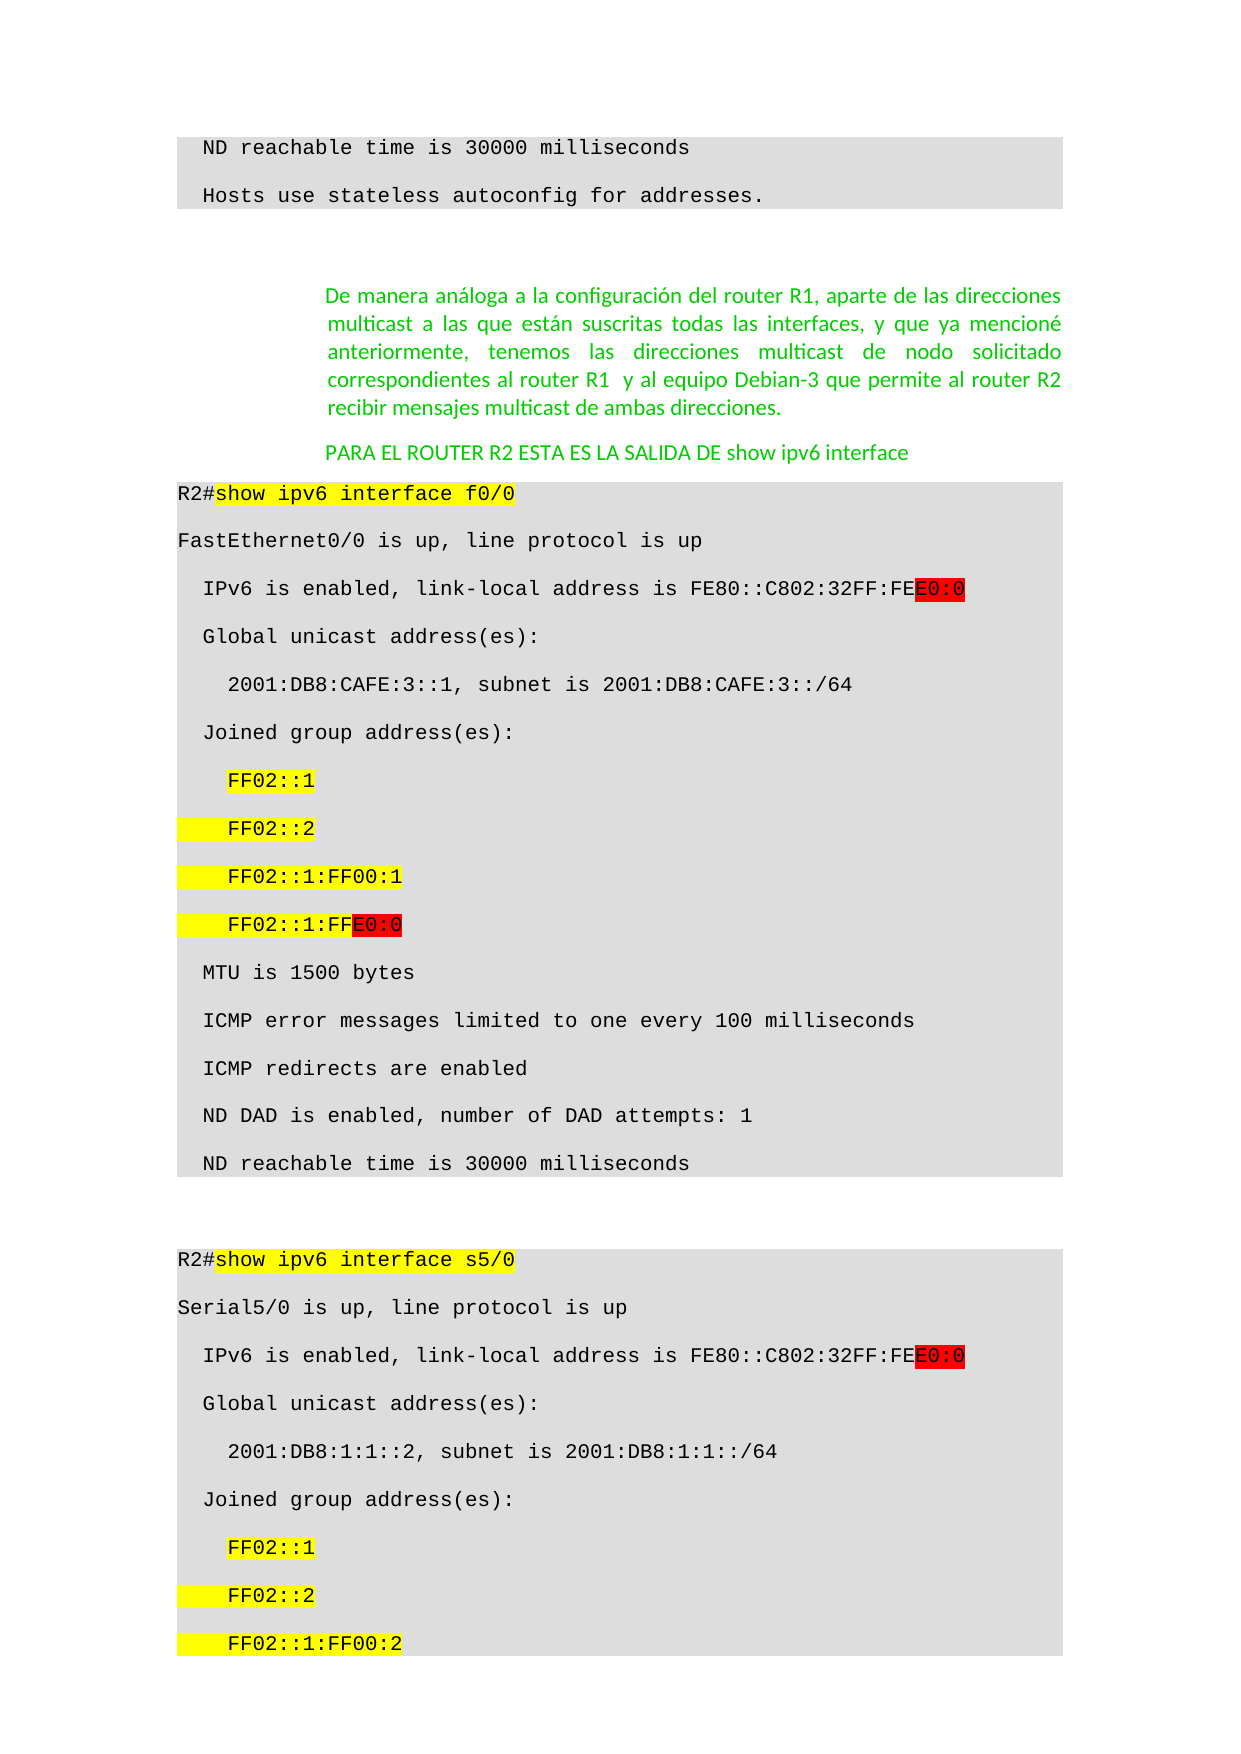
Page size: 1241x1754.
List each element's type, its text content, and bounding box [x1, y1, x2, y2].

text FF02::1 [177, 1537, 1063, 1560]
text FF02::1:FF00:2 [177, 1632, 1063, 1656]
text R2#show ipv6 interface f0/0 [177, 482, 1063, 506]
text Joined group address(es): [177, 722, 1063, 746]
text 2001:DB8:CAFE:3::1, subnet is 2001:DB8:CAFE:3::/64 [177, 674, 1063, 698]
text Global unicast address(es): [177, 626, 1063, 650]
text ND reachable time is 30000 milliseconds [177, 1153, 1063, 1177]
text ND DAD is enabled, number of DAD attempts: 1 [177, 1105, 1063, 1129]
text FF02::1 [177, 770, 1063, 794]
text FF02::1:FFE0:0 [177, 914, 1063, 937]
text 2001:DB8:1:1::2, subnet is 2001:DB8:1:1::/64 [177, 1441, 1063, 1464]
list PARA EL ROUTER R2 ESTA ES LA SALIDA DE show ipv6 interface [325, 438, 1063, 466]
text IPv6 is enabled, link-local address is FE80::C802:32FF:FEE0:0 [177, 1345, 1063, 1369]
text ICMP redirects are enabled [177, 1057, 1063, 1081]
text MTU is 1500 bytes [177, 962, 1063, 985]
text FF02::2 [177, 818, 1063, 842]
text R2#show ipv6 interface s5/0 [177, 1249, 1063, 1273]
text FF02::1:FF00:1 [177, 866, 1063, 889]
text Joined group address(es): [177, 1489, 1063, 1512]
text Global unicast address(es): [177, 1393, 1063, 1417]
text FF02::2 [177, 1584, 1063, 1608]
text IPv6 is enabled, link-local address is FE80::C802:32FF:FEE0:0 [177, 578, 1063, 602]
text ND reachable time is 30000 milliseconds [177, 137, 1063, 161]
text Hosts use stateless autoconfig for addresses. [177, 185, 1063, 209]
text Serial5/0 is up, line protocol is up [177, 1297, 1063, 1321]
text FastEthernet0/0 is up, line protocol is up [177, 530, 1063, 554]
list De manera análoga a la configuración del router R1, aparte de las direcciones multicast a las que están suscritas todas las interfaces, y que ya mencioné anteriormente, tenemos las direcciones multicast de nodo solicitado correspondientes al router R1 y al equipo Debian-3 que permite al router R2 recibir mensajes multicast de ambas direcciones. [325, 281, 1063, 421]
text ICMP error messages limited to one every 100 milliseconds [177, 1009, 1063, 1033]
